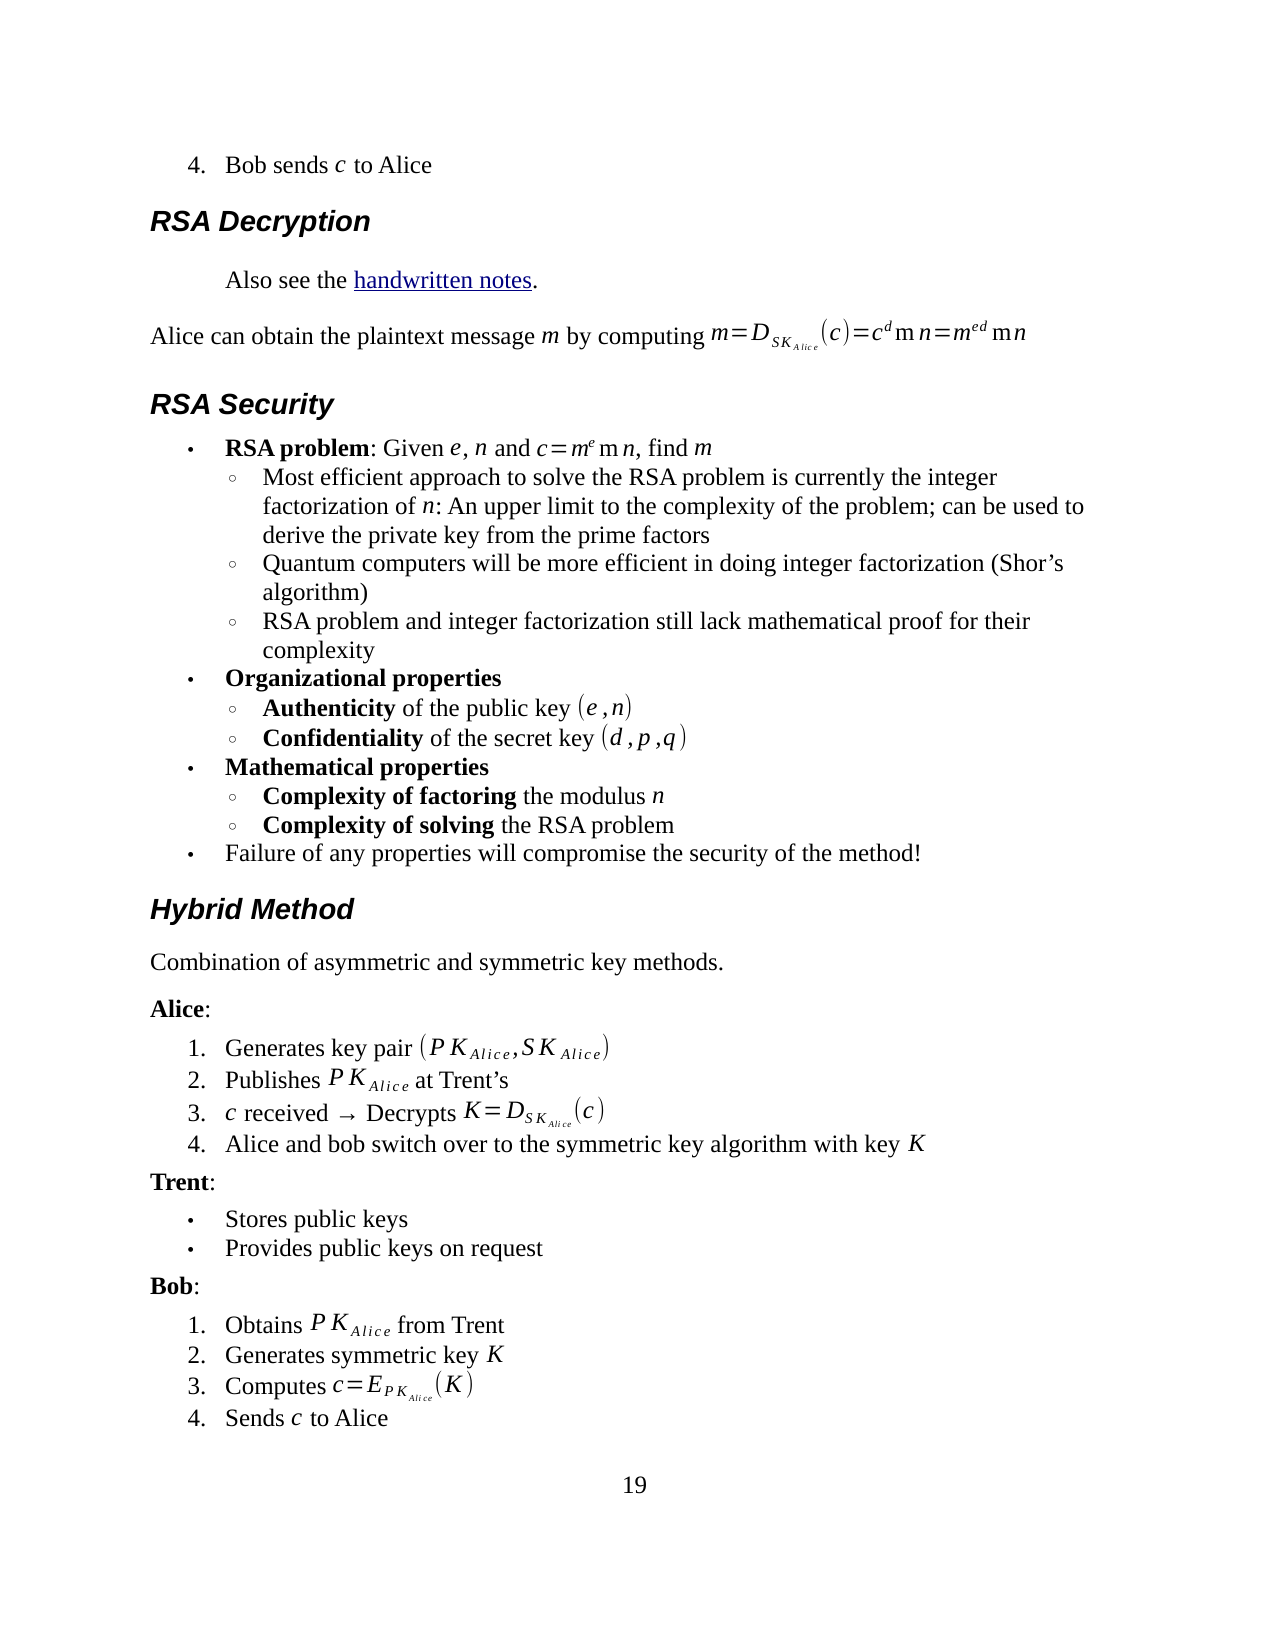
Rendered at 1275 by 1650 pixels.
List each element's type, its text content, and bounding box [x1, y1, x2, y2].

text Alice: [150, 994, 1125, 1023]
list Provides public keys on request [187, 1233, 1125, 1262]
list Failure of any properties will compromise the security of the method! [187, 838, 1125, 867]
list Most efficient approach to solve the RSA problem is currently the integer factorization of : An upper limit to the complexity of the problem; can be used to derive the private key from the prime factors [225, 462, 1125, 548]
list Complexity of factoring the modulus [225, 781, 1125, 810]
text Combination of asymmetric and symmetric key methods. [150, 947, 1125, 976]
list Obtains from Trent [187, 1309, 1125, 1340]
list Confidentiality of the secret key [225, 722, 1125, 752]
list RSA problem: Given , and , find [187, 433, 1125, 462]
subtitle Hybrid Method [150, 892, 1125, 926]
list Publishes at Trent’s [187, 1063, 1125, 1095]
list Computes [187, 1369, 1125, 1403]
subtitle RSA Security [150, 387, 1125, 420]
text Alice can obtain the plaintext message by computing [150, 317, 1125, 353]
list Mathematical properties [187, 752, 1125, 781]
text Trent: [150, 1167, 1125, 1196]
list RSA problem and integer factorization still lack mathematical proof for their complexity [225, 606, 1125, 663]
list Sends to Alice [187, 1403, 1125, 1432]
list Organizational properties [187, 663, 1125, 692]
text Bob: [150, 1271, 1125, 1300]
text Also see the handwritten notes. [225, 265, 1125, 293]
list Authenticity of the public key [225, 692, 1125, 722]
list Bob sends to Alice [187, 150, 1125, 179]
list Alice and bob switch over to the symmetric key algorithm with key [187, 1129, 1125, 1158]
list Generates symmetric key [187, 1340, 1125, 1369]
list Quantum computers will be more efficient in doing integer factorization (Shor’s algorithm) [225, 548, 1125, 606]
subtitle RSA Decryption [150, 204, 1125, 237]
list received → Decrypts [187, 1095, 1125, 1129]
list Complexity of solving the RSA problem [225, 810, 1125, 838]
list Stores public keys [187, 1204, 1125, 1233]
list Generates key pair [187, 1032, 1125, 1063]
